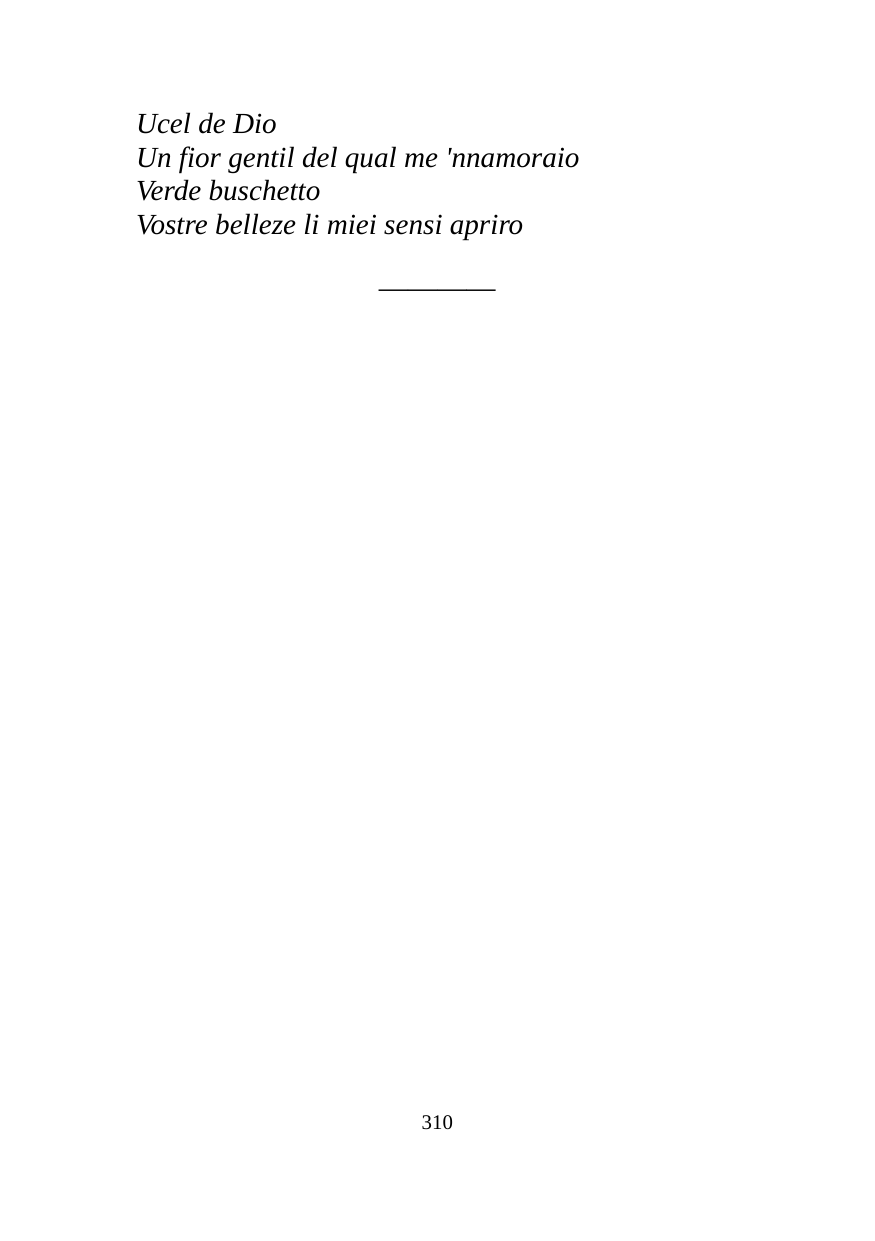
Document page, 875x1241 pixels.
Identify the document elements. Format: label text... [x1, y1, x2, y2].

text Verde buschetto [106, 173, 768, 207]
text Un fior gentil del qual me 'nnamoraio [106, 140, 768, 173]
text Ucel de Dio [106, 106, 768, 140]
text Vostre belleze li miei sensi apriro [106, 207, 768, 240]
text ———— [106, 270, 768, 303]
